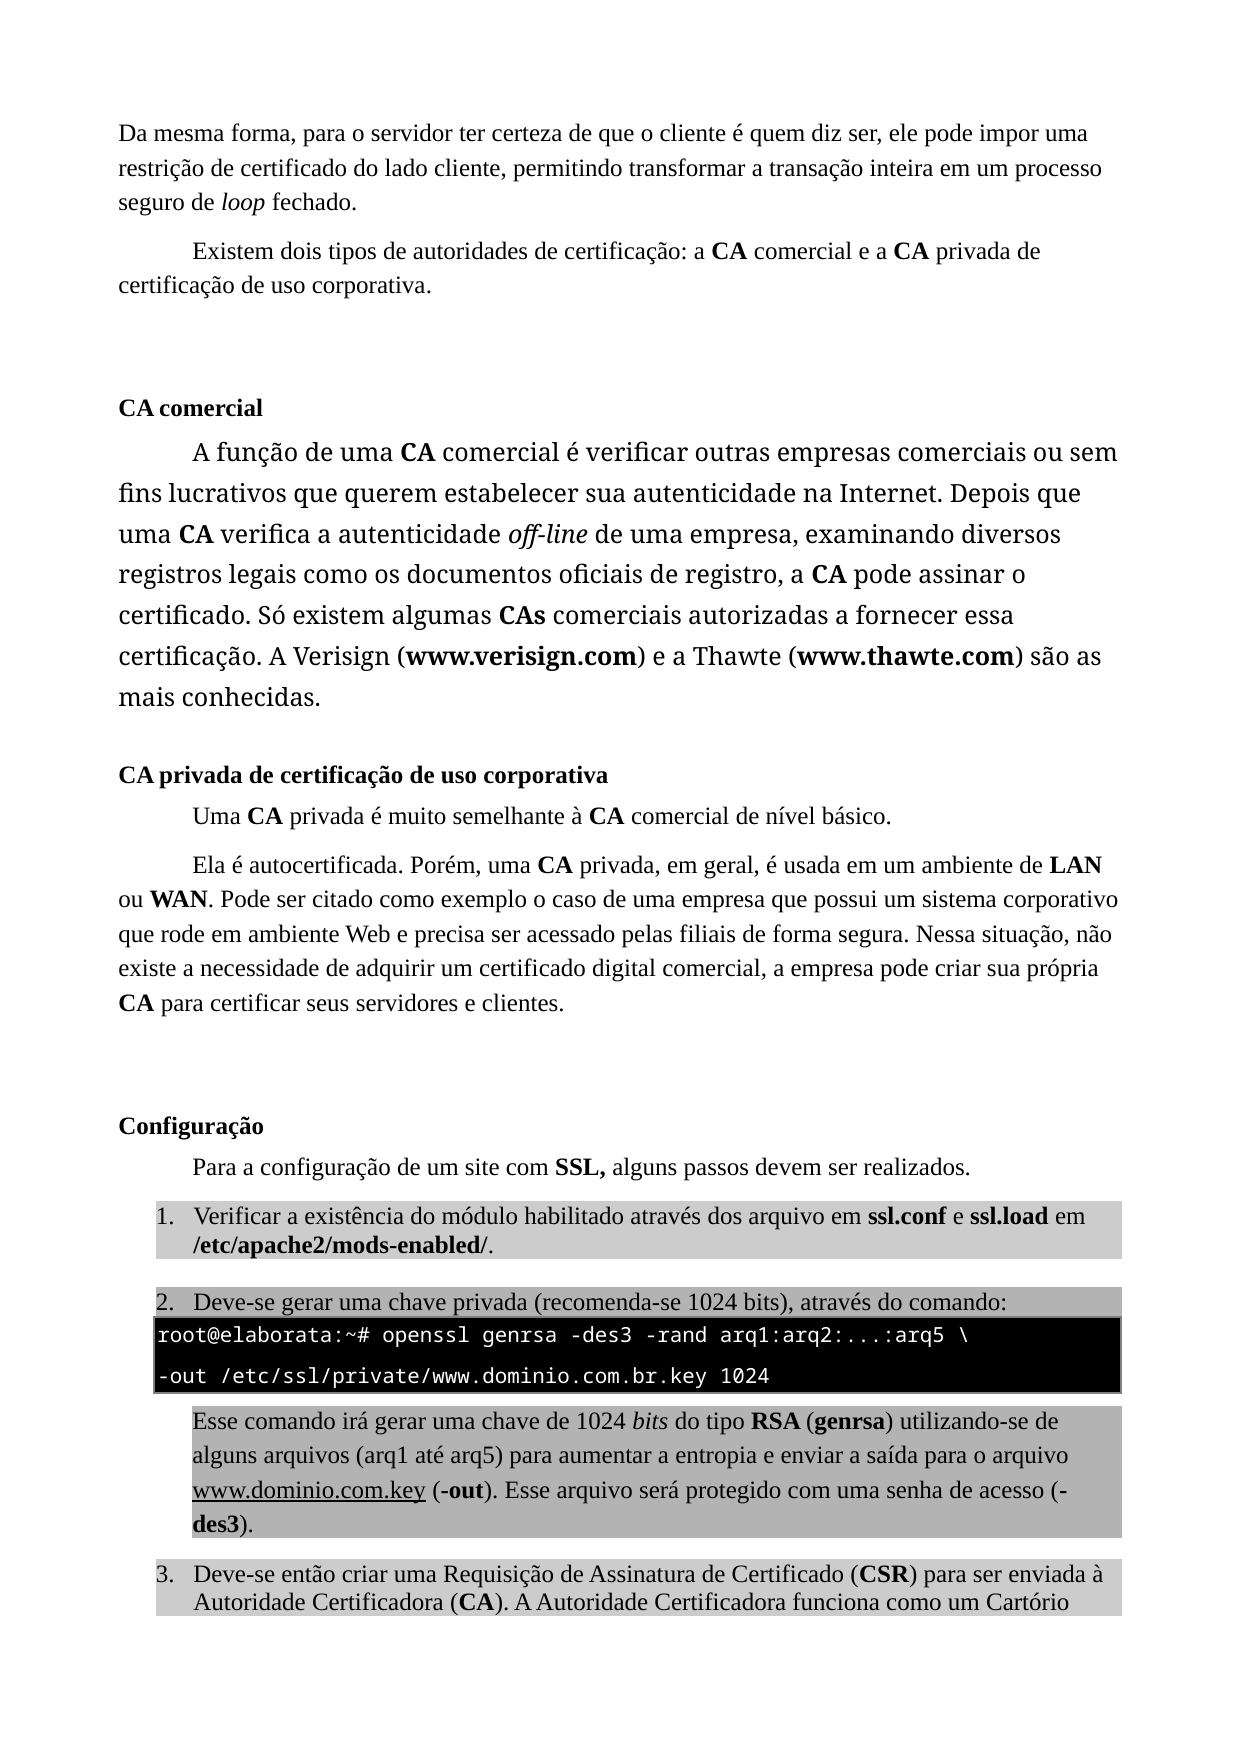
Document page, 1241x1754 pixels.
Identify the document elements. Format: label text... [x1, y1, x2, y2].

text Da mesma forma, para o servidor ter certeza de que o cliente é quem diz ser, ele pode impor uma restrição de certificado do lado cliente, permitindo transformar a transação inteira em um processo seguro de loop fechado. [118, 118, 1122, 216]
text Para a configuração de um site com SSL, alguns passos devem ser realizados. [118, 1152, 1122, 1181]
list Deve-se então criar uma Requisição de Assinatura de Certificado (CSR) para ser enviada à Autoridade Certificadora (CA). A Autoridade Certificadora funciona como um Cartório [156, 1559, 1122, 1616]
subtitle Configuração [118, 1111, 1122, 1140]
text root@elaborata:~# openssl genrsa -des3 -rand arq1:arq2:...:arq5 \ [155, 1318, 1120, 1349]
text A função de uma CA comercial é verificar outras empresas comerciais ou sem fins lucrativos que querem estabelecer sua autenticidade na Internet. Depois que uma CA verifica a autenticidade off-line de uma empresa, examinando diversos registros legais como os documentos oficiais de registro, a CA pode assinar o certificado. Só existem algumas CAs comerciais autorizadas a fornecer essa certificação. A Verisign (www.verisign.com) e a Thawte (www.thawte.com) são as mais conhecidas. [118, 435, 1122, 714]
text Uma CA privada é muito semelhante à CA comercial de nível básico. [118, 801, 1122, 830]
list Verificar a existência do módulo habilitado através dos arquivo em ssl.conf e ssl.load em /etc/apache2/mods-enabled/. [156, 1201, 1122, 1259]
text Esse comando irá gerar uma chave de 1024 bits do tipo RSA (genrsa) utilizando-se de alguns arquivos (arq1 até arq5) para aumentar a entropia e enviar a saída para o arquivo www.dominio.com.key (-out). Esse arquivo será protegido com uma senha de acesso (-des3). [192, 1406, 1122, 1538]
text -out /etc/ssl/private/www.dominio.com.br.key 1024 [155, 1357, 1120, 1392]
list Deve-se gerar uma chave privada (recomenda-se 1024 bits), através do comando: [156, 1287, 1122, 1316]
text Ela é autocertificada. Porém, uma CA privada, em geral, é usada em um ambiente de LAN ou WAN. Pode ser citado como exemplo o caso de uma empresa que possui um sistema corporativo que rode em ambiente Web e precisa ser acessado pelas filiais de forma segura. Nessa situação, não existe a necessidade de adquirir um certificado digital comercial, a empresa pode criar sua própria CA para certificar seus servidores e clientes. [118, 850, 1122, 1017]
subtitle CA comercial [118, 393, 1122, 422]
text Existem dois tipos de autoridades de certificação: a CA comercial e a CA privada de certificação de uso corporativa. [118, 236, 1122, 299]
subtitle CA privada de certificação de uso corporativa [118, 760, 1122, 789]
